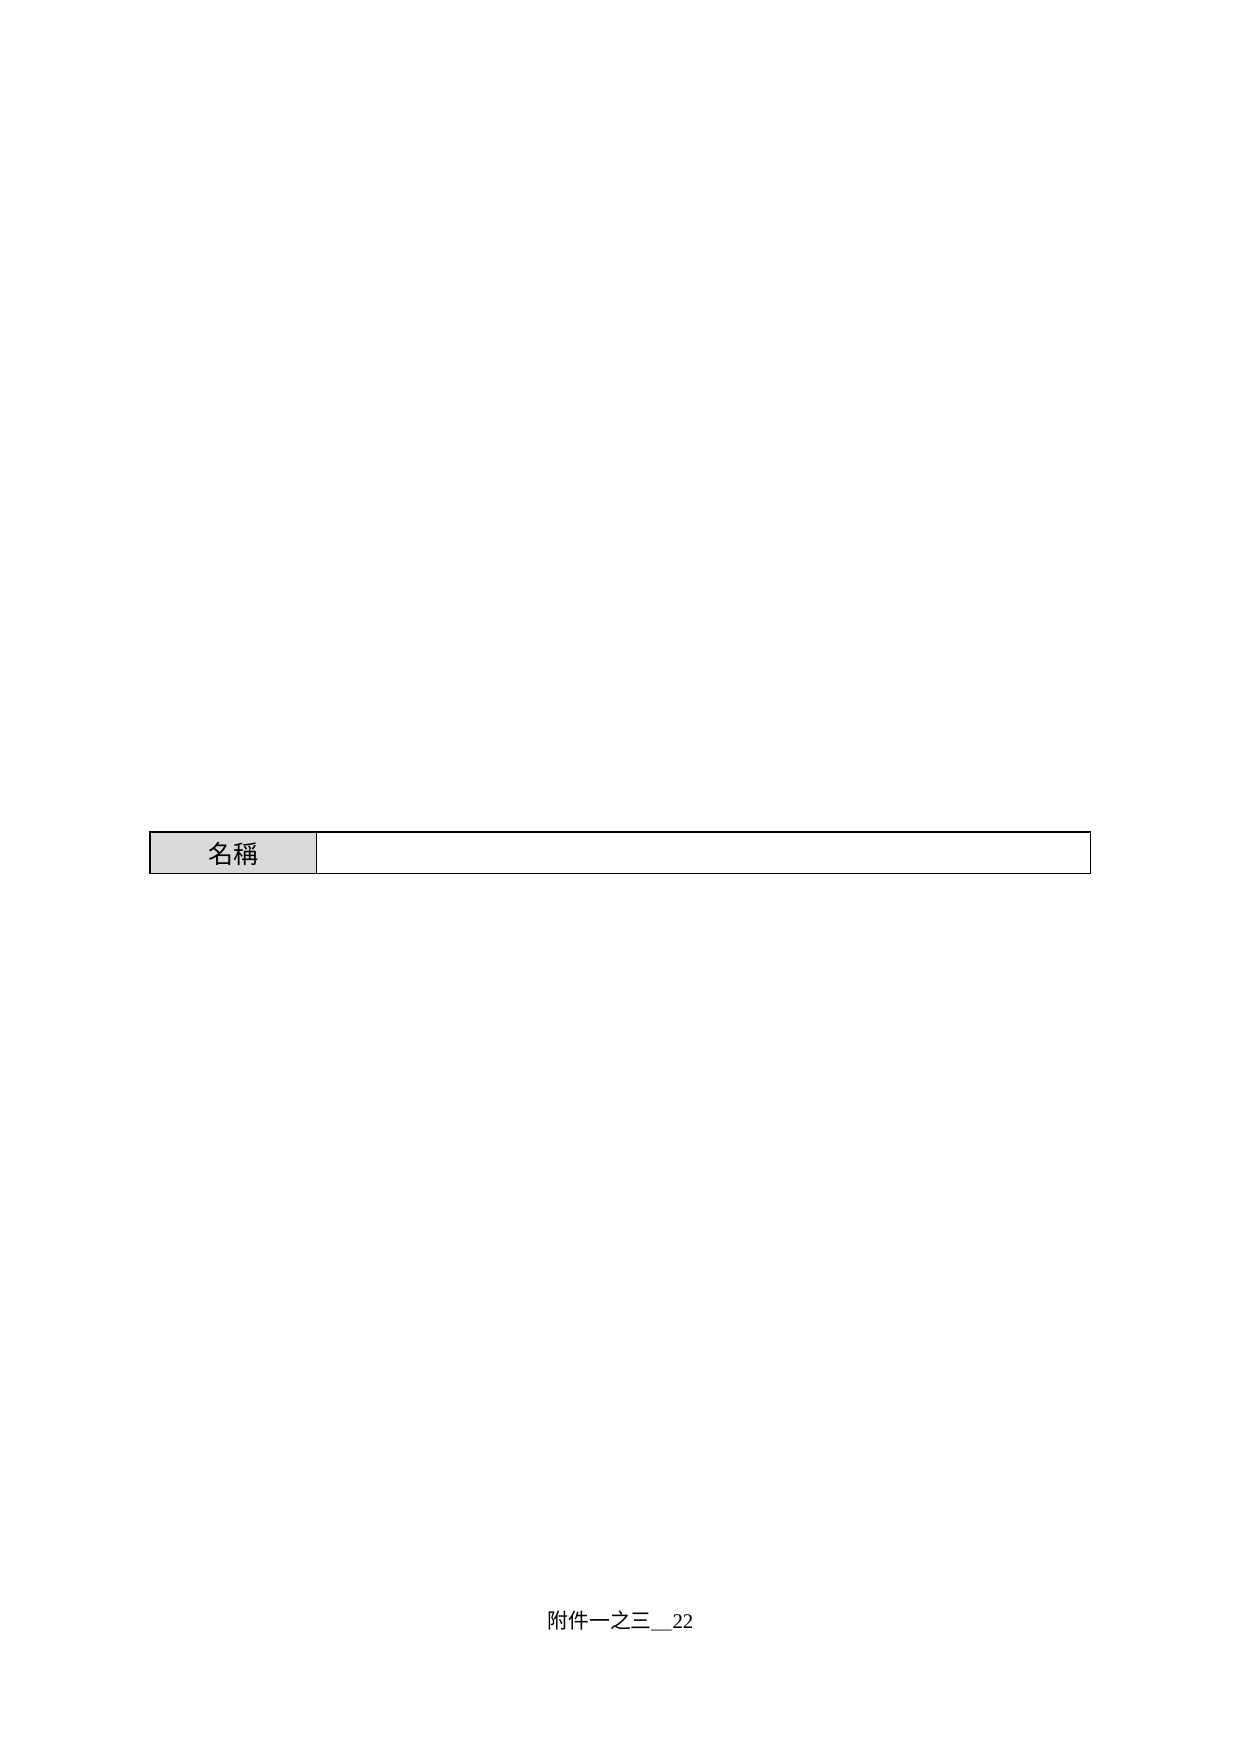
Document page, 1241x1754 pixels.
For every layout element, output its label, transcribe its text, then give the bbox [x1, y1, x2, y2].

table_cell 名稱 [151, 833, 316, 873]
table_cell [317, 833, 1090, 873]
